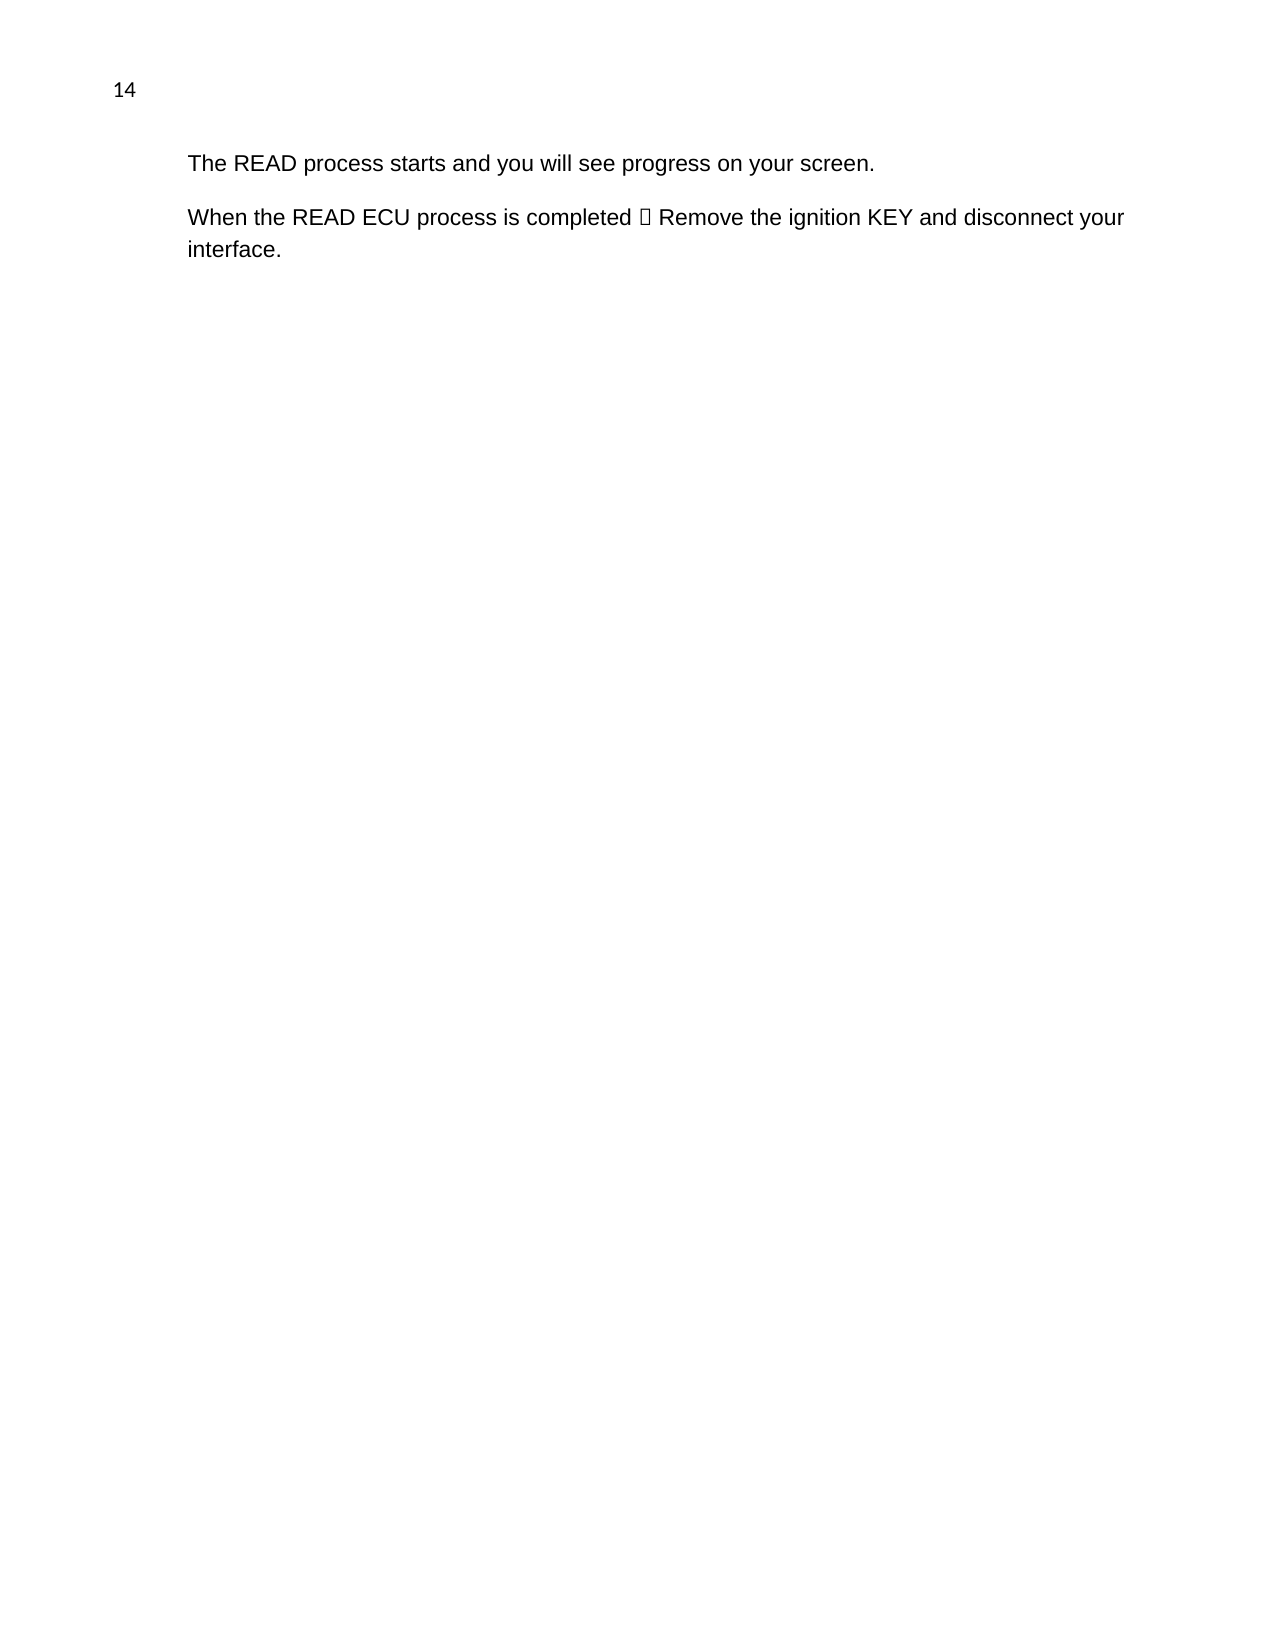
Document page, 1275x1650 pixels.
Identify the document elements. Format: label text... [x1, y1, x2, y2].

list The READ process starts and you will see progress on your screen. [187, 150, 1162, 176]
list When the READ ECU process is completed  Remove the ignition KEY and disconnect your interface. [187, 201, 1162, 262]
